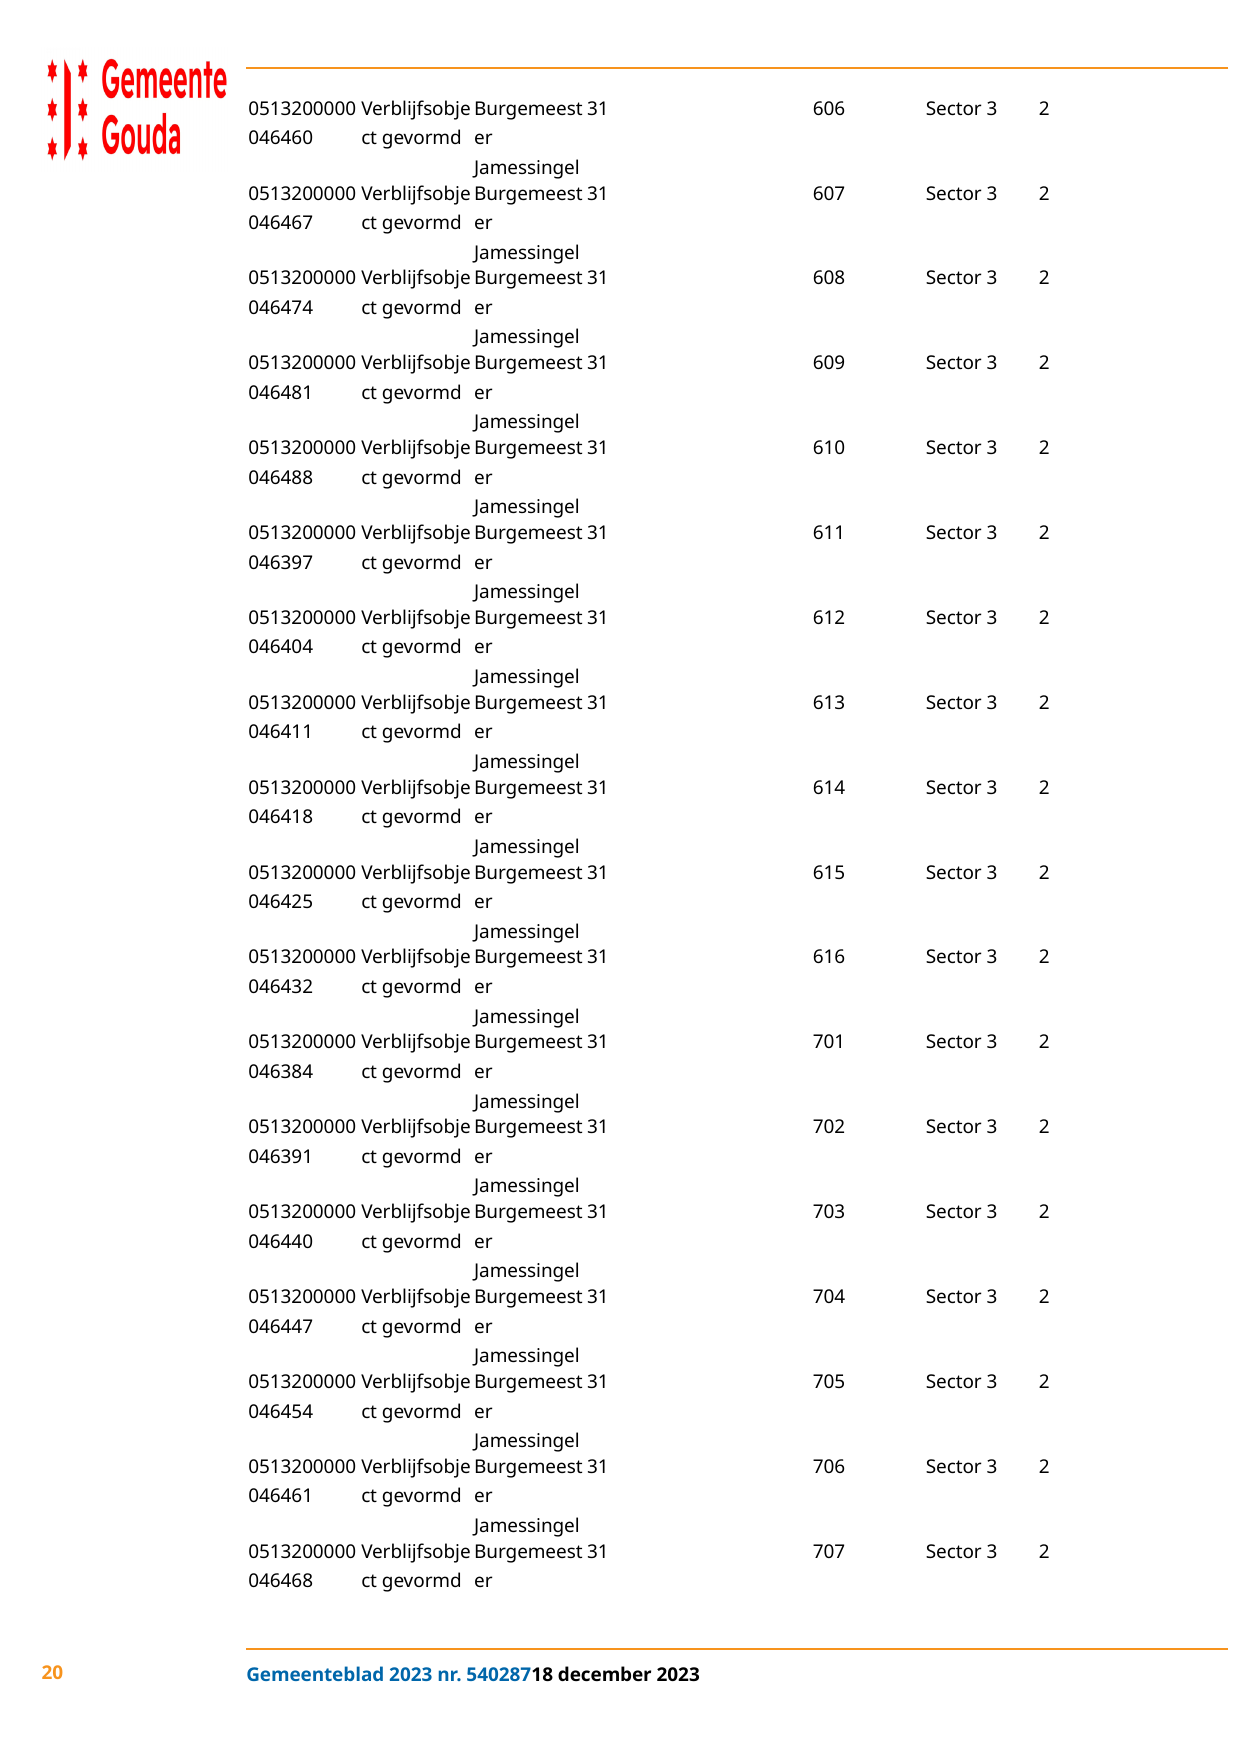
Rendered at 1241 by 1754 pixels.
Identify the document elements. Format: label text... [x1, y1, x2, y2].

table_cell Verblijfsobject gevormd [361, 1283, 474, 1368]
table_cell Sector 3 [926, 1368, 1038, 1453]
table_cell 0513200000046440 [248, 1199, 361, 1283]
table_cell 31 [587, 1199, 700, 1283]
table_cell Sector 3 [926, 944, 1038, 1029]
table_cell 2 [1039, 944, 1152, 1029]
table_cell 0513200000046391 [248, 1114, 361, 1198]
table_cell 2 [1039, 434, 1152, 519]
table_cell [700, 434, 813, 519]
table_cell 0513200000046481 [248, 350, 361, 434]
table_cell 2 [1039, 265, 1152, 349]
table_cell [700, 350, 813, 434]
table_cell 705 [813, 1368, 926, 1453]
table_cell Burgemeester Jamessingel [474, 944, 587, 1029]
table_cell [700, 689, 813, 774]
table_cell [700, 774, 813, 859]
table_cell Sector 3 [926, 604, 1038, 689]
table_cell [700, 859, 813, 944]
table_cell [700, 1283, 813, 1368]
table_cell Burgemeester Jamessingel [474, 689, 587, 774]
table_cell 703 [813, 1199, 926, 1283]
table_cell Verblijfsobject gevormd [361, 689, 474, 774]
picture [41, 47, 231, 172]
table_cell 0513200000046384 [248, 1029, 361, 1113]
table_cell Burgemeester Jamessingel [474, 350, 587, 434]
table_cell Burgemeester Jamessingel [474, 1114, 587, 1198]
table_cell [700, 1199, 813, 1283]
table_cell Sector 3 [926, 1283, 1038, 1368]
table_cell [700, 604, 813, 689]
table_cell 614 [813, 774, 926, 859]
table_cell Sector 3 [926, 689, 1038, 774]
table_cell 611 [813, 519, 926, 604]
table_cell 31 [587, 689, 700, 774]
table_cell [700, 95, 813, 180]
table_cell Burgemeester Jamessingel [474, 1368, 587, 1453]
table_cell 2 [1039, 519, 1152, 604]
table_cell [700, 1114, 813, 1198]
table_cell 31 [587, 434, 700, 519]
table_cell Sector 3 [926, 180, 1038, 264]
table_cell 31 [587, 774, 700, 859]
table_cell 31 [587, 944, 700, 1029]
table_cell Sector 3 [926, 1199, 1038, 1283]
table_cell 0513200000046432 [248, 944, 361, 1029]
table_cell Burgemeester Jamessingel [474, 265, 587, 349]
table_cell 31 [587, 859, 700, 944]
table_cell 2 [1039, 859, 1152, 944]
table_cell Burgemeester Jamessingel [474, 859, 587, 944]
table_cell 31 [587, 1114, 700, 1198]
table_cell 2 [1039, 689, 1152, 774]
table_cell 612 [813, 604, 926, 689]
table_cell 610 [813, 434, 926, 519]
table_cell 0513200000046460 [248, 95, 361, 180]
table_cell [700, 265, 813, 349]
table_cell 2 [1039, 1453, 1152, 1538]
table_cell Verblijfsobject gevormd [361, 1114, 474, 1198]
table_cell [700, 180, 813, 264]
table_cell 2 [1039, 1029, 1152, 1113]
table_cell 2 [1039, 350, 1152, 434]
table_cell 704 [813, 1283, 926, 1368]
table_cell Burgemeester Jamessingel [474, 774, 587, 859]
table_cell [700, 519, 813, 604]
table_cell 0513200000046461 [248, 1453, 361, 1538]
table_cell 0513200000046454 [248, 1368, 361, 1453]
table_cell 2 [1039, 604, 1152, 689]
table_cell 2 [1039, 95, 1152, 180]
table_cell Verblijfsobject gevormd [361, 434, 474, 519]
table_cell Verblijfsobject gevormd [361, 1199, 474, 1283]
table_cell 31 [587, 350, 700, 434]
table_cell 31 [587, 265, 700, 349]
table_cell Burgemeester Jamessingel [474, 180, 587, 264]
table_cell 0513200000046418 [248, 774, 361, 859]
table_cell 0513200000046447 [248, 1283, 361, 1368]
table_cell Burgemeester Jamessingel [474, 519, 587, 604]
table_cell Verblijfsobject gevormd [361, 1538, 474, 1593]
table_cell Verblijfsobject gevormd [361, 944, 474, 1029]
table_cell 2 [1039, 1114, 1152, 1198]
table_cell Verblijfsobject gevormd [361, 1453, 474, 1538]
table_cell Verblijfsobject gevormd [361, 774, 474, 859]
table_cell 31 [587, 180, 700, 264]
table_cell Sector 3 [926, 1114, 1038, 1198]
table_cell Burgemeester Jamessingel [474, 1453, 587, 1538]
table_cell 0513200000046474 [248, 265, 361, 349]
table_cell 0513200000046488 [248, 434, 361, 519]
table_cell Sector 3 [926, 774, 1038, 859]
table_cell 2 [1039, 180, 1152, 264]
table_cell [700, 944, 813, 1029]
table_cell Sector 3 [926, 95, 1038, 180]
table_cell 615 [813, 859, 926, 944]
table_cell Burgemeester Jamessingel [474, 434, 587, 519]
table_cell Verblijfsobject gevormd [361, 604, 474, 689]
table_cell 701 [813, 1029, 926, 1113]
table_cell Verblijfsobject gevormd [361, 180, 474, 264]
table_cell Verblijfsobject gevormd [361, 95, 474, 180]
table_cell 608 [813, 265, 926, 349]
table_cell 702 [813, 1114, 926, 1198]
table_cell Verblijfsobject gevormd [361, 1368, 474, 1453]
table_cell 607 [813, 180, 926, 264]
table_cell 2 [1039, 774, 1152, 859]
table_cell Sector 3 [926, 1453, 1038, 1538]
table_cell 31 [587, 1029, 700, 1113]
table_cell Sector 3 [926, 265, 1038, 349]
table_cell Sector 3 [926, 519, 1038, 604]
table_cell Verblijfsobject gevormd [361, 265, 474, 349]
table_cell 0513200000046468 [248, 1538, 361, 1593]
table_cell 707 [813, 1538, 926, 1593]
table_cell 606 [813, 95, 926, 180]
table_cell 0513200000046411 [248, 689, 361, 774]
table_cell Sector 3 [926, 1538, 1038, 1593]
table_cell [700, 1368, 813, 1453]
table_cell 0513200000046425 [248, 859, 361, 944]
table_cell 31 [587, 95, 700, 180]
table_cell 2 [1039, 1368, 1152, 1453]
table_cell [700, 1538, 813, 1593]
table_cell Burgemeester [474, 1538, 587, 1593]
table_cell [700, 1453, 813, 1538]
table_cell [700, 1029, 813, 1113]
table_cell Sector 3 [926, 859, 1038, 944]
table_cell 31 [587, 1538, 700, 1593]
table_cell 2 [1039, 1283, 1152, 1368]
table_cell Burgemeester Jamessingel [474, 1029, 587, 1113]
table_cell 31 [587, 1368, 700, 1453]
table_cell 0513200000046467 [248, 180, 361, 264]
table_cell 706 [813, 1453, 926, 1538]
table_cell Sector 3 [926, 350, 1038, 434]
table_cell Verblijfsobject gevormd [361, 859, 474, 944]
table_cell 31 [587, 604, 700, 689]
table_cell 0513200000046404 [248, 604, 361, 689]
table_cell 613 [813, 689, 926, 774]
table_cell 31 [587, 519, 700, 604]
table_cell Sector 3 [926, 1029, 1038, 1113]
table_cell Burgemeester Jamessingel [474, 1283, 587, 1368]
table_cell 31 [587, 1283, 700, 1368]
table_cell 616 [813, 944, 926, 1029]
table_cell 2 [1039, 1538, 1152, 1593]
table_cell Burgemeester Jamessingel [474, 1199, 587, 1283]
table_cell Burgemeester Jamessingel [474, 604, 587, 689]
table_cell 609 [813, 350, 926, 434]
table_cell Burgemeester Jamessingel [474, 95, 587, 180]
table_cell 2 [1039, 1199, 1152, 1283]
table_cell Verblijfsobject gevormd [361, 519, 474, 604]
table_cell Verblijfsobject gevormd [361, 1029, 474, 1113]
table_cell 31 [587, 1453, 700, 1538]
table_cell Sector 3 [926, 434, 1038, 519]
table_cell Verblijfsobject gevormd [361, 350, 474, 434]
table_cell 0513200000046397 [248, 519, 361, 604]
